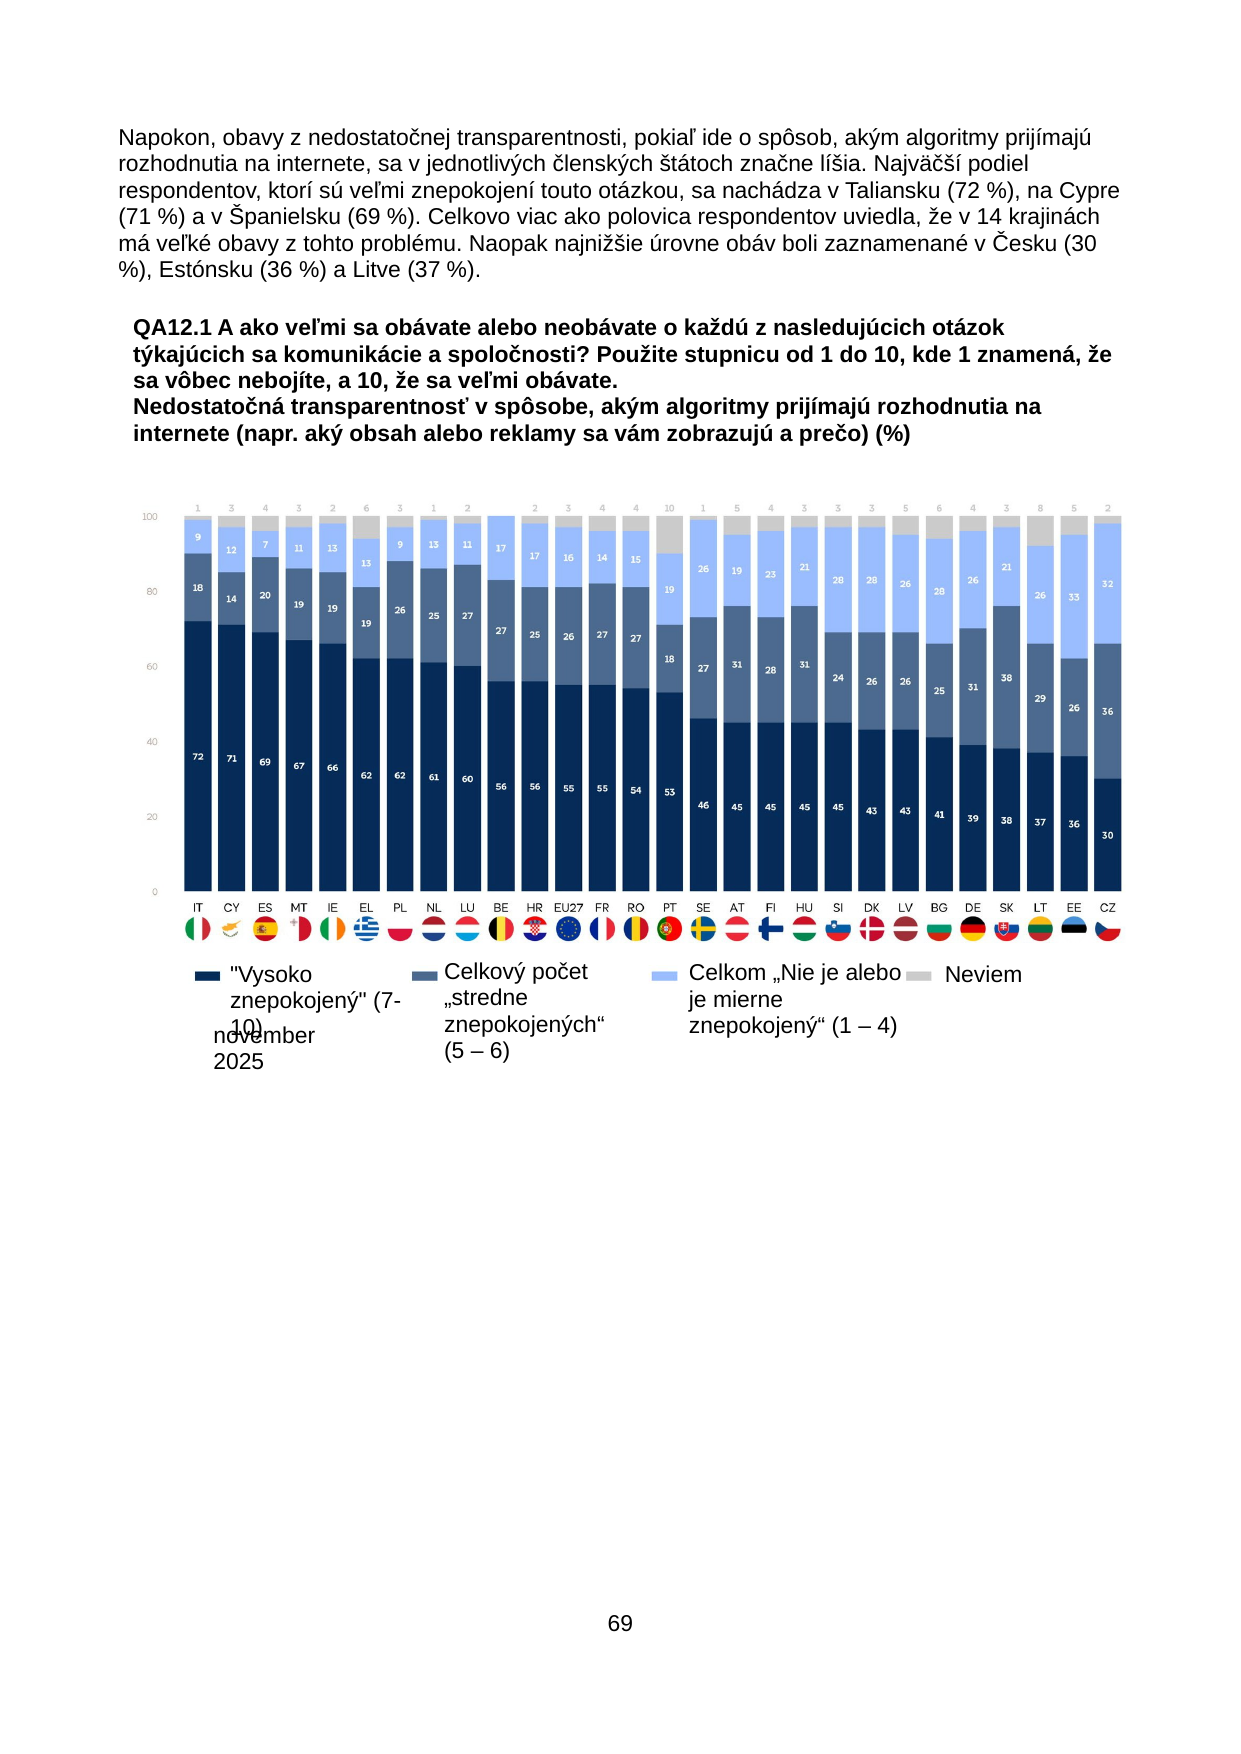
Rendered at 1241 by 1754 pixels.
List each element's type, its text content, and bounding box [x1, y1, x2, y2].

picture [138, 497, 1128, 945]
picture [187, 962, 936, 984]
text Napokon, obavy z nedostatočnej transparentnosti, pokiaľ ide o spôsob, akým algoritmy prijímajú rozhodnutia na internete, sa v jednotlivých členských štátoch značne líšia. Najväčší podiel respondentov, ktorí sú veľmi znepokojení touto otázkou, sa nachádza v Taliansku (72 %), na Cypre (71 %) a v Španielsku (69 %). Celkovo viac ako polovica respondentov uviedla, že v 14 krajinách má veľké obavy z tohto problému. Naopak najnižšie úrovne obáv boli zaznamenané v Česku (30 %), Estónsku (36 %) a Litve (37 %). [118, 124, 1122, 282]
